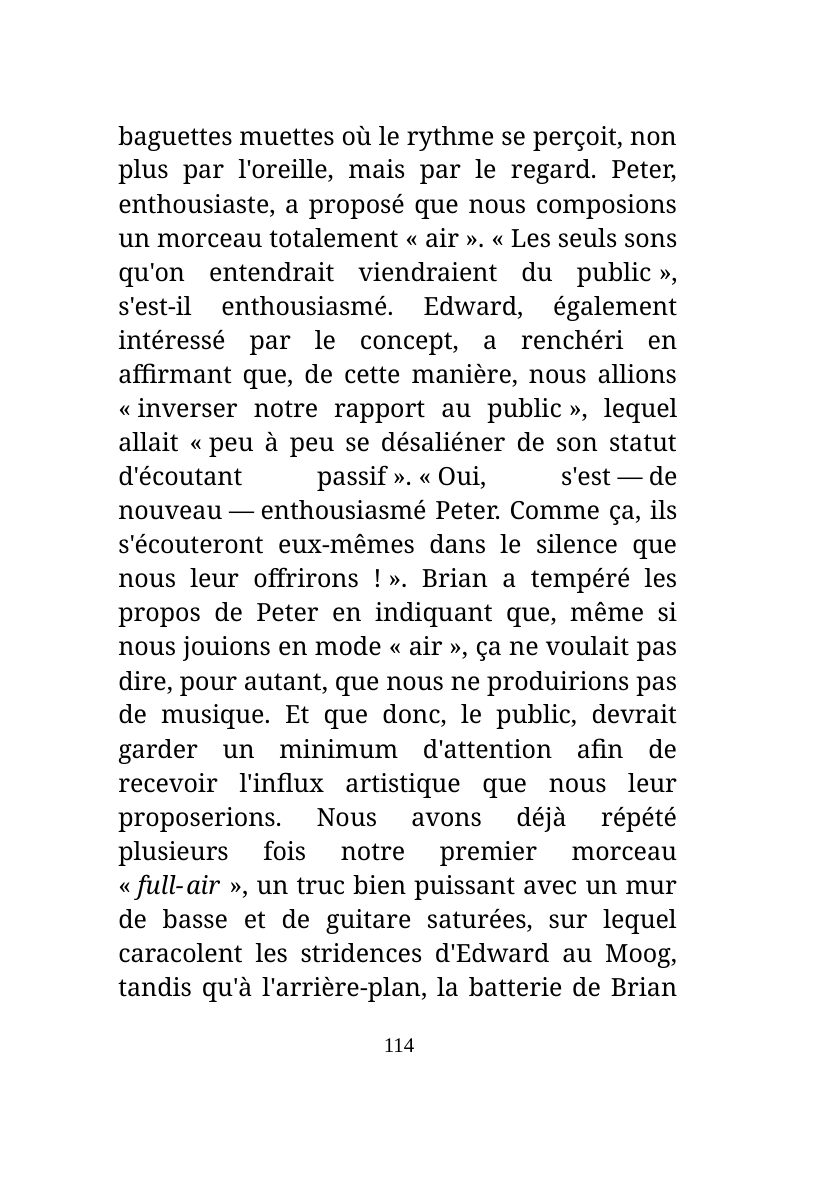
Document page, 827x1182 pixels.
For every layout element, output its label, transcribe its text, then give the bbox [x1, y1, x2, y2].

text baguettes muettes où le rythme se perçoit, non plus par l'oreille, mais par le regard. Peter, enthousiaste, a proposé que nous composions un morceau totalement « air ». « Les seuls sons qu'on entendrait viendraient du public », s'est‑il enthousiasmé. Edward, également intéressé par le concept, a renchéri en affirmant que, de cette manière, nous allions « inverser notre rapport au public », lequel allait « peu à peu se désaliéner de son statut d'écoutant passif ». « Oui, s'est — de nouveau — enthousiasmé Peter. Comme ça, ils s'écouteront eux‑mêmes dans le silence que nous leur offrirons ! ». Brian a tempéré les propos de Peter en indiquant que, même si nous jouions en mode « air », ça ne voulait pas dire, pour autant, que nous ne produirions pas de musique. Et que donc, le public, devrait garder un minimum d'attention afin de recevoir l'influx artistique que nous leur proposerions. Nous avons déjà répété plusieurs fois notre premier morceau « full‑air », un truc bien puissant avec un mur de basse et de guitare saturées, sur lequel caracolent les stridences d'Edward au Moog, tandis qu'à l'arrière‑plan, la batterie de Brian [118, 118, 677, 1004]
